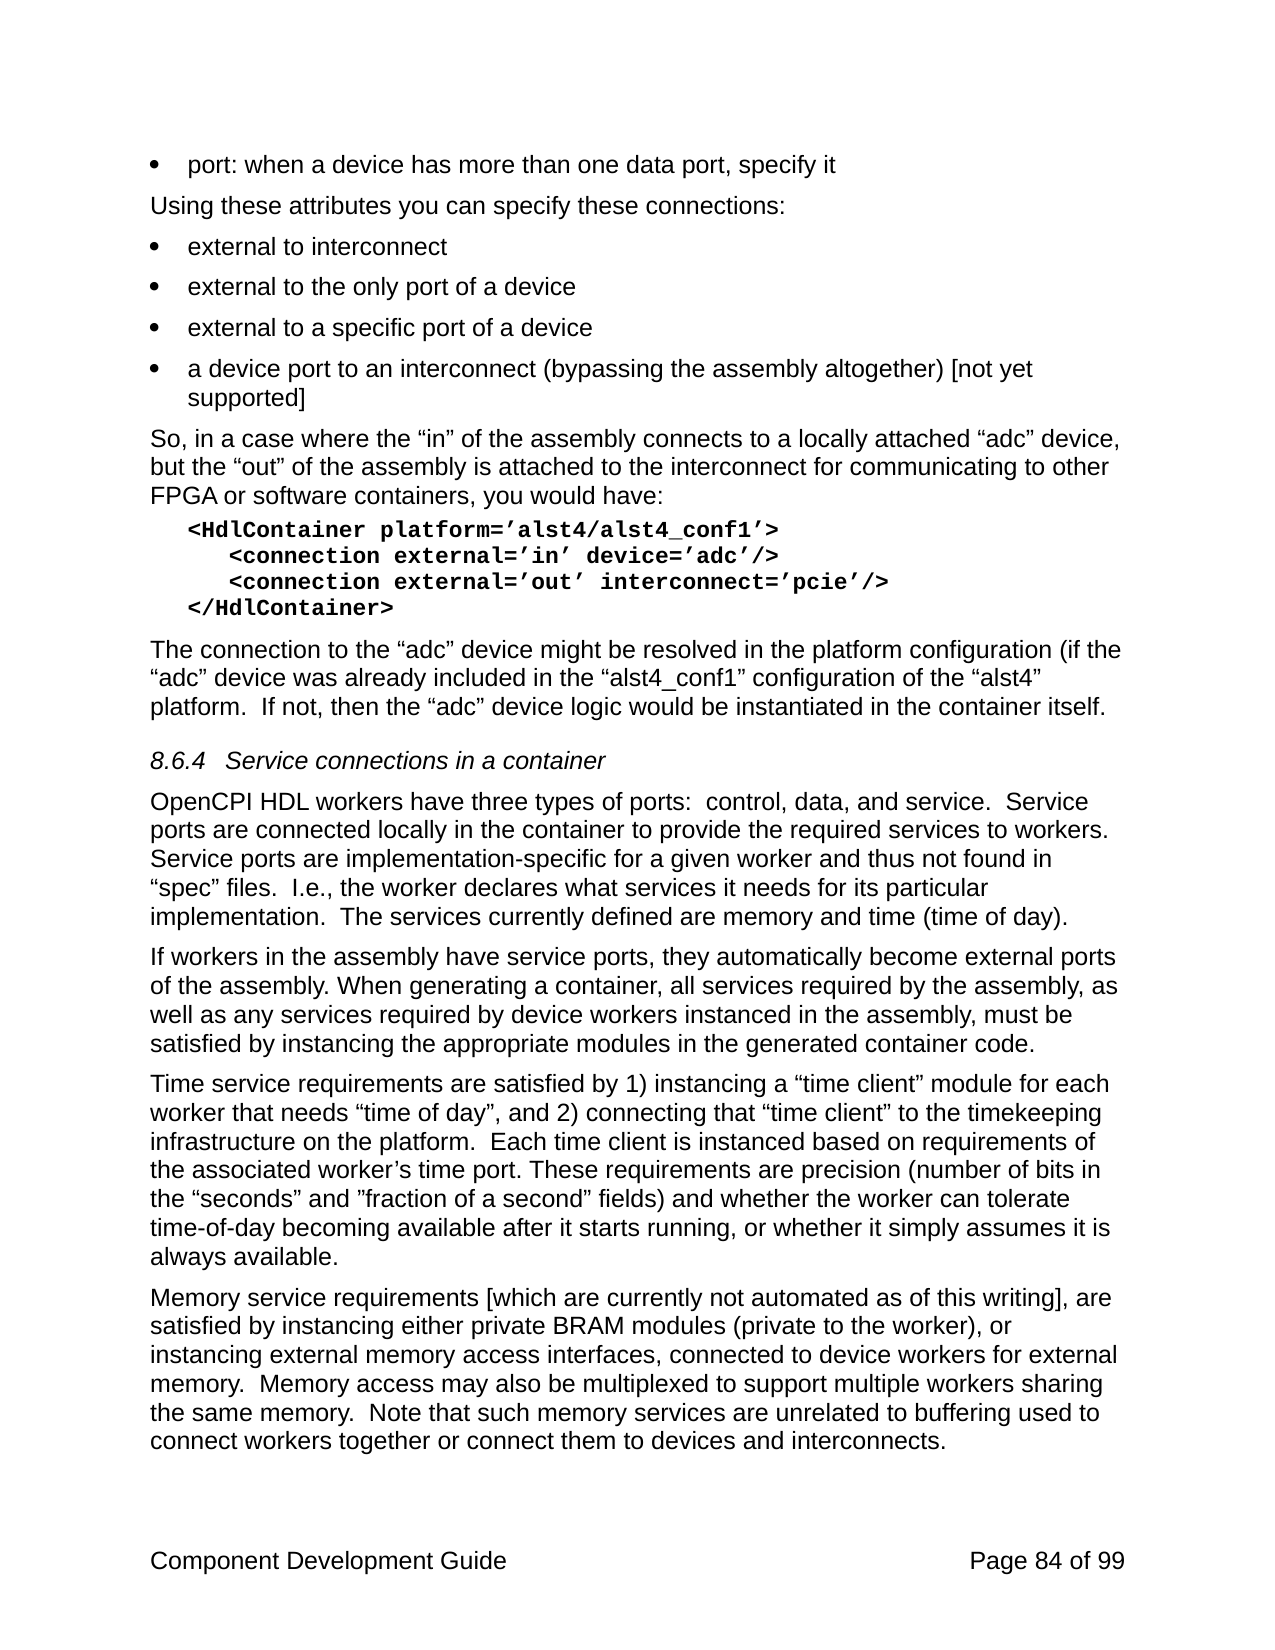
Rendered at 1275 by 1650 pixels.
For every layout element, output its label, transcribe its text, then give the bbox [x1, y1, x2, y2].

text If workers in the assembly have service ports, they automatically become external ports of the assembly. When generating a container, all services required by the assembly, as well as any services required by device workers instanced in the assembly, must be satisfied by instancing the appropriate modules in the generated container code. [150, 942, 1125, 1057]
list a device port to an interconnect (bypassing the assembly altogether) [not yet supported] [150, 354, 1125, 412]
text So, in a case where the “in” of the assembly connects to a locally attached “adc” device, but the “out” of the assembly is attached to the interconnect for communicating to other FPGA or software containers, you would have: [150, 424, 1125, 510]
text OpenCPI HDL workers have three types of ports: control, data, and service. Service ports are connected locally in the container to provide the required services to workers. Service ports are implementation-specific for a given worker and thus not found in “spec” files. I.e., the worker declares what services it needs for its particular implementation. The services currently defined are memory and time (time of day). [150, 787, 1125, 930]
text Using these attributes you can specify these connections: [150, 191, 1125, 219]
list external to a specific port of a device [150, 313, 1125, 342]
list external to the only port of a device [150, 272, 1125, 301]
list external to interconnect [150, 232, 1125, 260]
text The connection to the “adc” device might be resolved in the platform configuration (if the “adc” device was already included in the “alst4_conf1” configuration of the “alst4” platform. If not, then the “adc” device logic would be instantiated in the container itself. [150, 634, 1125, 721]
text Time service requirements are satisfied by 1) instancing a “time client” module for each worker that needs “time of day”, and 2) connecting that “time client” to the timekeeping infrastructure on the platform. Each time client is instanced based on requirements of the associated worker’s time port. These requirements are precision (number of bits in the “seconds” and ”fraction of a second” fields) and whether the worker can tolerate time-of-day becoming available after it starts running, or whether it simply assumes it is always available. [150, 1069, 1125, 1271]
text <HdlContainer platform=’alst4/alst4_conf1’> <connection external=’in’ device=’adc’/> <connection external=’out’ interconnect=’pcie’/> </HdlContainer> [187, 519, 1125, 623]
text Memory service requirements [which are currently not automated as of this writing], are satisfied by instancing either private BRAM modules (private to the worker), or instancing external memory access interfaces, connected to device workers for external memory. Memory access may also be multiplexed to support multiple workers sharing the same memory. Note that such memory services are unrelated to buffering used to connect workers together or connect them to devices and interconnects. [150, 1282, 1125, 1455]
list port: when a device has more than one data port, specify it [150, 150, 1125, 179]
subtitle Service connections in a container [150, 746, 1125, 774]
